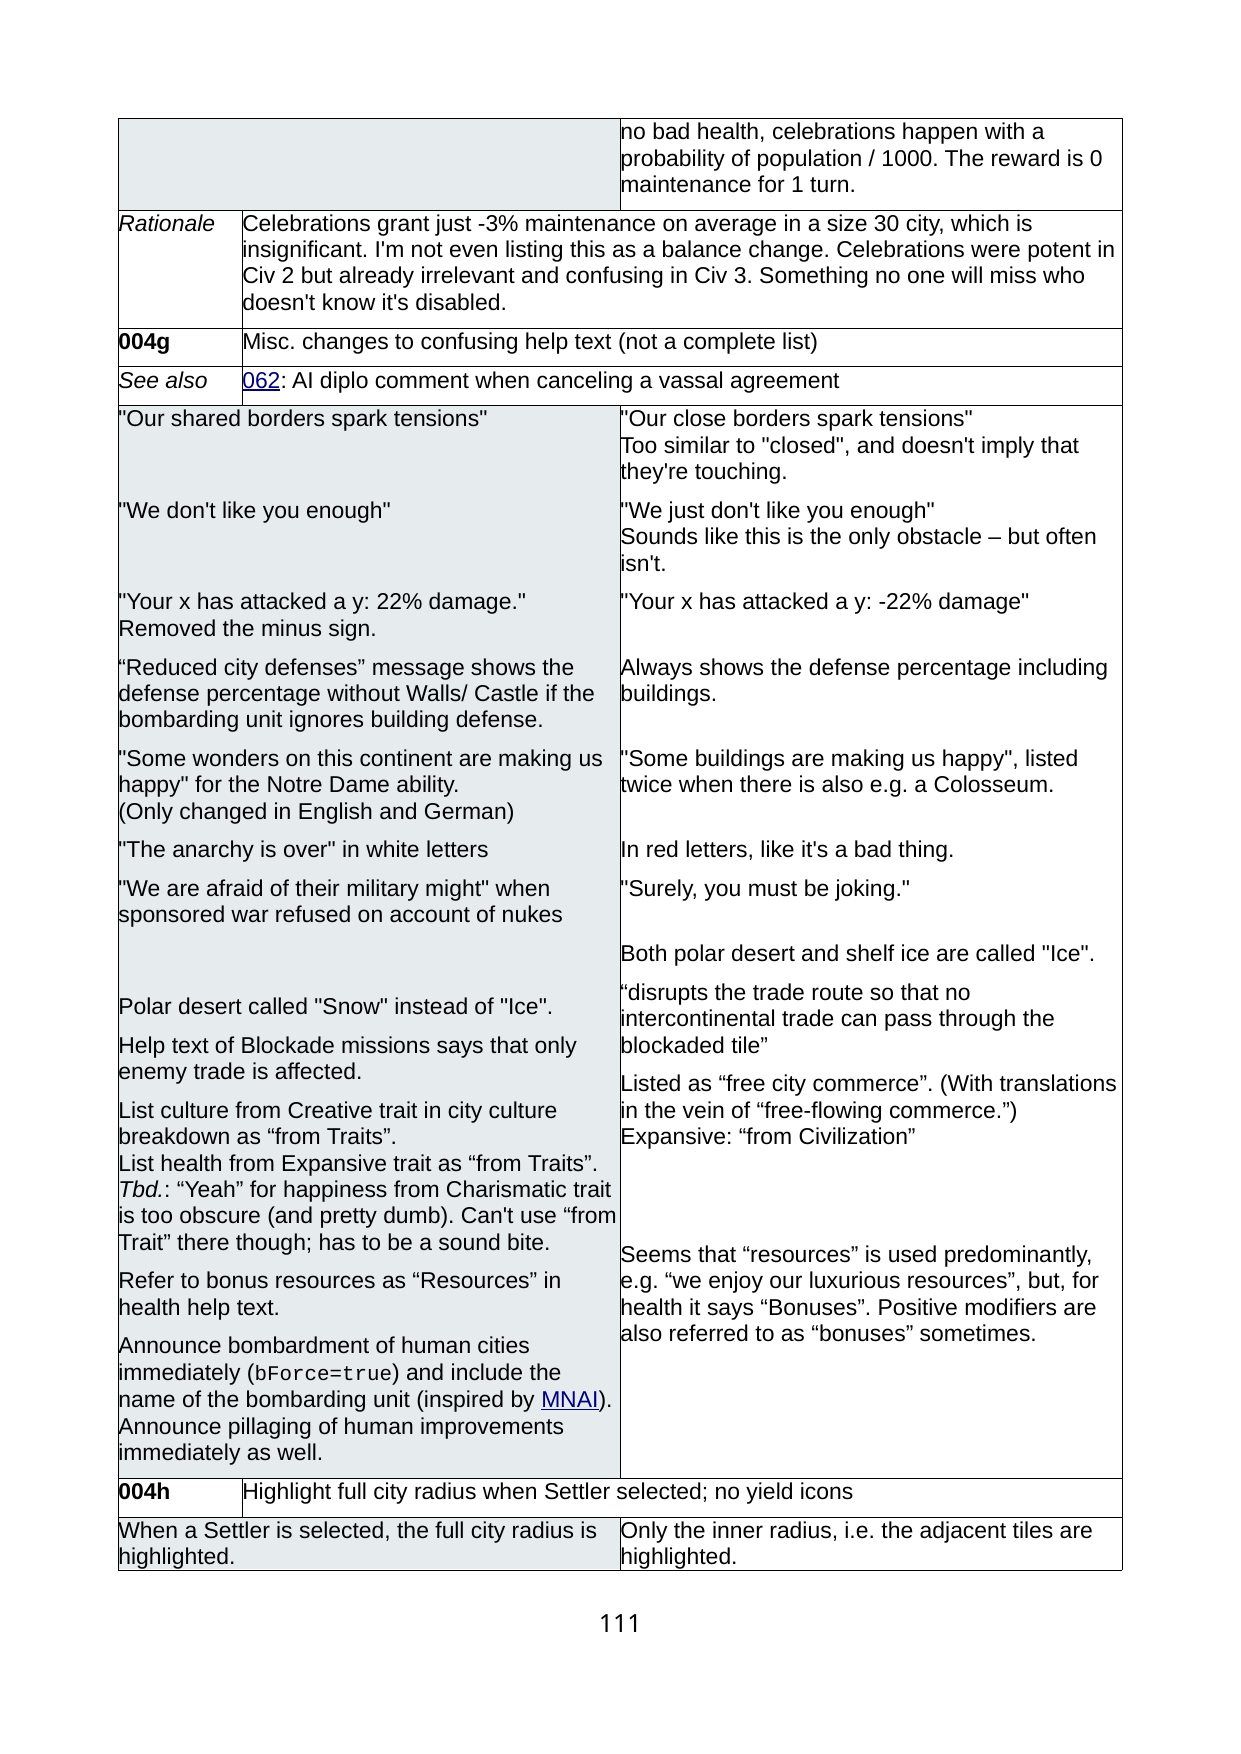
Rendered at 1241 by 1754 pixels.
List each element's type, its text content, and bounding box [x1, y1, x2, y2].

table_cell Rationale [119, 211, 242, 328]
table_cell "Our shared borders spark tensions" "We don't like you enough" "Your x has attacked a y: 22% damage." Removed the minus sign. “Reduced city defenses” message shows the defense percentage without Walls/ Castle if the bombarding unit ignores building defense. "Some wonders on this continent are making us happy" for the Notre Dame ability. (Only changed in English and German) "The anarchy is over" in white letters "We are afraid of their military might" when sponsored war refused on account of nukes Polar desert called "Snow" instead of "Ice". Help text of Blockade missions says that only enemy trade is affected. List culture from Creative trait in city culture breakdown as “from Traits”. List health from Expansive trait as “from Traits”. Tbd.: “Yeah” for happiness from Charismatic trait is too obscure (and pretty dumb). Can't use “from Trait” there though; has to be a sound bite. Refer to bonus resources as “Resources” in health help text. Announce bombardment of human cities immediately (bForce=true) and include the name of the bombarding unit (inspired by MNAI). Announce pillaging of human improvements immediately as well. [119, 406, 620, 1478]
table_cell 004g [119, 329, 242, 366]
table_cell Celebrations grant just -3% maintenance on average in a size 30 city, which is insignificant. I'm not even listing this as a balance change. Celebrations were potent in Civ 2 but already irrelevant and confusing in Civ 3. Something no one will miss who doesn't know it's disabled. [243, 211, 1122, 328]
table_cell no bad health, celebrations happen with a probability of population / 1000. The reward is 0 maintenance for 1 turn. [621, 119, 1122, 210]
table_cell See also [119, 367, 242, 405]
table_cell Only the inner radius, i.e. the adjacent tiles are highlighted. [621, 1518, 1122, 1569]
table_cell "Our close borders spark tensions" Too similar to "closed", and doesn't imply that they're touching. "We just don't like you enough" Sounds like this is the only obstacle – but often isn't. "Your x has attacked a y: -22% damage" Always shows the defense percentage including buildings. "Some buildings are making us happy", listed twice when there is also e.g. a Colosseum. In red letters, like it's a bad thing. "Surely, you must be joking." Both polar desert and shelf ice are called "Ice". “disrupts the trade route so that no intercontinental trade can pass through the blockaded tile” Listed as “free city commerce”. (With translations in the vein of “free-flowing commerce.”) Expansive: “from Civilization” Seems that “resources” is used predominantly, e.g. “we enjoy our luxurious resources”, but, for health it says “Bonuses”. Positive modifiers are also referred to as “bonuses” sometimes. [621, 406, 1122, 1478]
table_cell Highlight full city radius when Settler selected; no yield icons [243, 1479, 1122, 1517]
table_cell 004h [119, 1479, 242, 1517]
table_cell When a Settler is selected, the full city radius is highlighted. [119, 1518, 620, 1569]
table_cell 062: AI diplo comment when canceling a vassal agreement [243, 367, 1122, 405]
table_cell Misc. changes to confusing help text (not a complete list) [243, 329, 1122, 366]
table_cell [119, 119, 620, 210]
